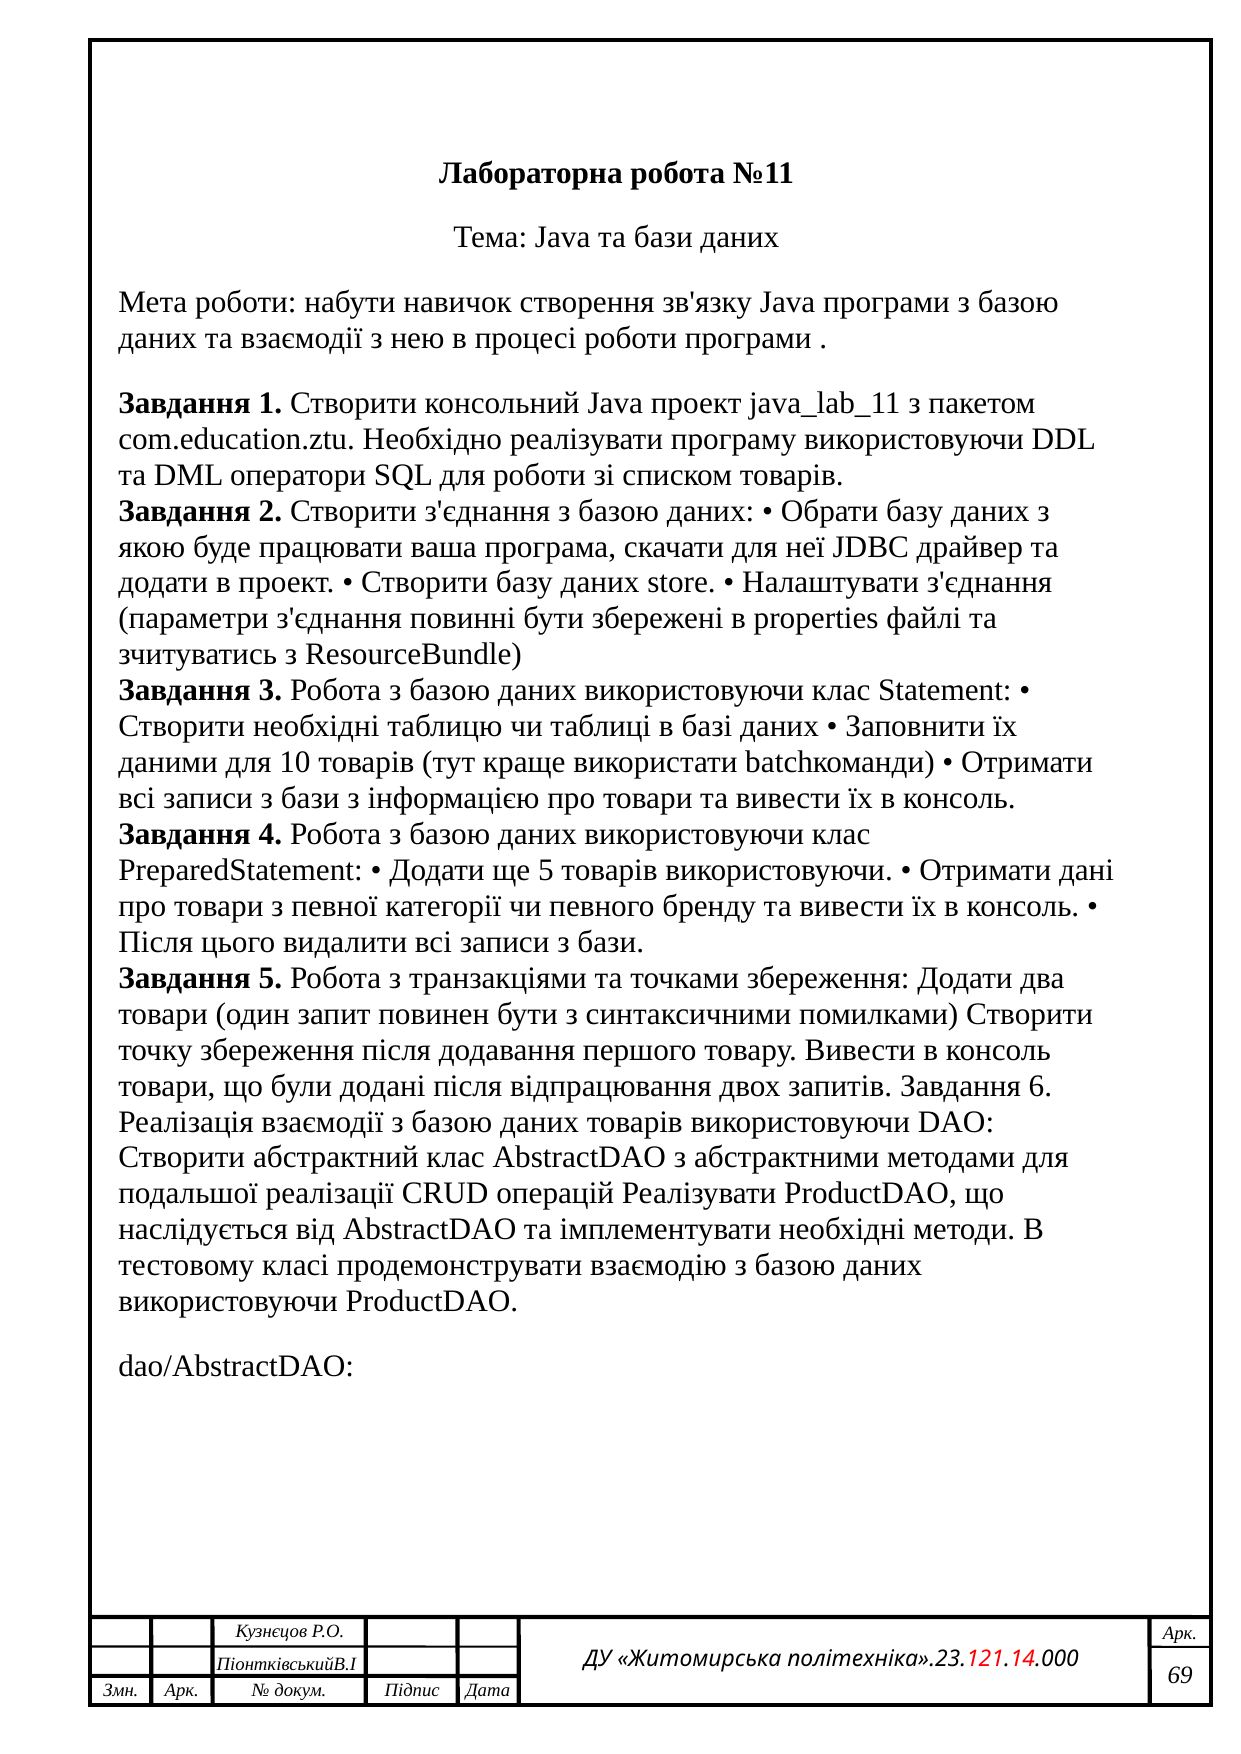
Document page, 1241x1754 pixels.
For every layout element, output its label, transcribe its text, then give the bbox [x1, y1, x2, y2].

text Завдання 1. Створити консольний Java проект java_lab_11 з пакетом com.education.ztu. Необхідно реалізувати програму використовуючи DDL та DML оператори SQL для роботи зі списком товарів. [118, 384, 1122, 492]
text Завдання 3. Робота з базою даних використовуючи клас Statement: • Створити необхідні таблицю чи таблиці в базі даних • Заповнити їх даними для 10 товарів (тут краще використати batchкоманди) • Отримати всі записи з бази з інформацією про товари та вивести їх в консоль. Завдання 4. Робота з базою даних використовуючи клас PreparedStatement: • Додати ще 5 товарів використовуючи. • Отримати дані про товари з певної категорії чи певного бренду та вивести їх в консоль. • Після цього видалити всі записи з бази. [118, 672, 1122, 959]
text Тема: Java та бази даних [118, 219, 1122, 255]
text Завдання 2. Створити з'єднання з базою даних: • Обрати базу даних з якою буде працювати ваша програма, скачати для неї JDBC драйвер та додати в проект. • Створити базу даних store. • Налаштувати з'єднання (параметри з'єднання повинні бути збережені в properties файлі та зчитуватись з ResourceBundle) [118, 492, 1122, 672]
text Завдання 5. Робота з транзакціями та точками збереження: Додати два товари (один запит повинен бути з синтаксичними помилками) Створити точку збереження після додавання першого товару. Вивести в консоль товари, що були додані після відпрацювання двох запитів. Завдання 6. Реалізація взаємодії з базою даних товарів використовуючи DAO: Створити абстрактний клас AbstractDAO з абстрактними методами для подальшої реалізації CRUD операцій Реалізувати ProductDAO, що наслідується від AbstractDAO та імплементувати необхідні методи. В тестовому класі продемонструвати взаємодію з базою даних використовуючи ProductDAO. [118, 959, 1122, 1318]
text Мета роботи: набути навичок створення зв'язку Java програми з базою даних та взаємодії з нею в процесі роботи програми . [118, 283, 1122, 355]
text dao/AbstractDAO: [118, 1347, 1122, 1419]
text Лабораторна робота №11 [118, 154, 1122, 190]
